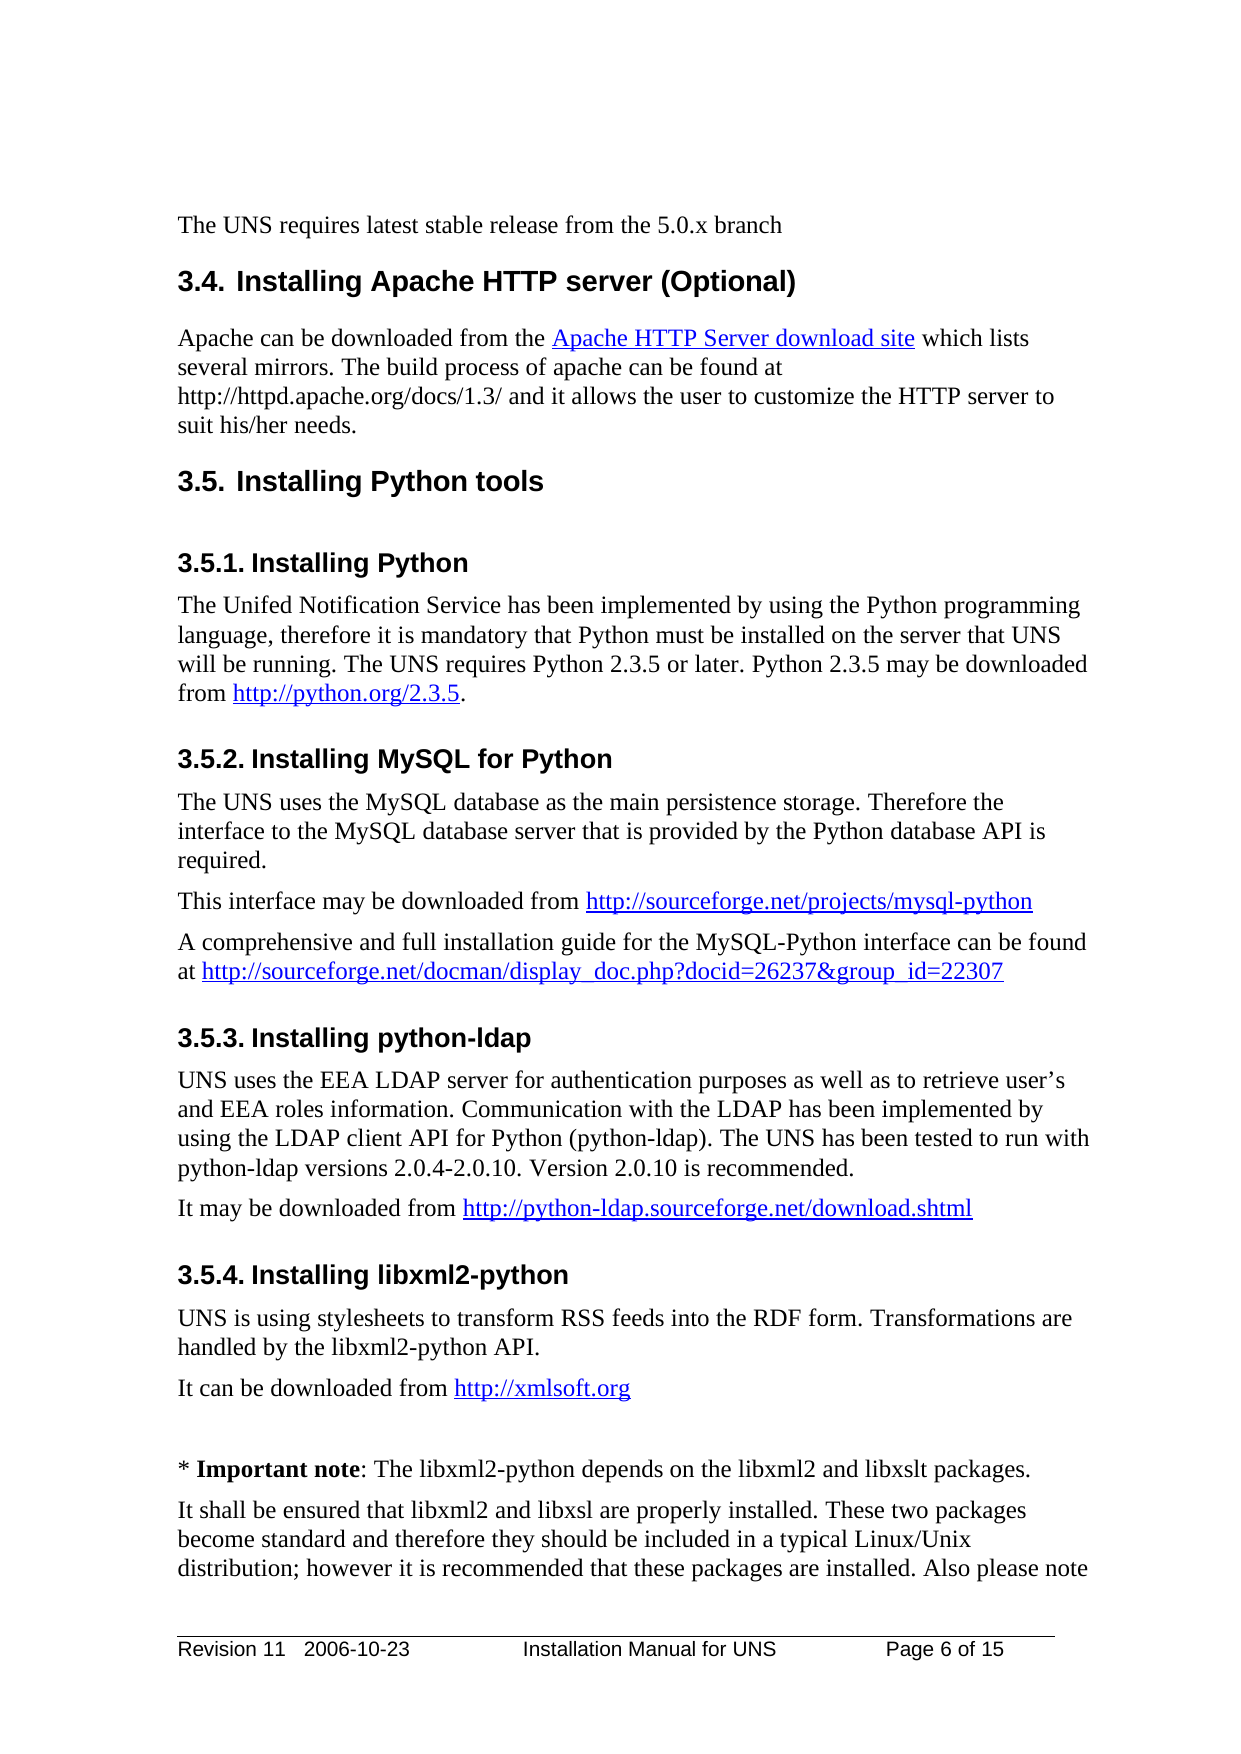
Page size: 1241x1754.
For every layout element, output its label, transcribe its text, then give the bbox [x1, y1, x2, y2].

subtitle Installing libxml2-python [177, 1259, 1092, 1290]
text The Unifed Notification Service has been implemented by using the Python programming language, therefore it is mandatory that Python must be installed on the server that UNS will be running. The UNS requires Python 2.3.5 or later. Python 2.3.5 may be downloaded from http://python.org/2.3.5. [177, 590, 1092, 707]
text The UNS uses the MySQL database as the main persistence storage. Therefore the interface to the MySQL database server that is provided by the Python database API is required. [177, 787, 1092, 874]
text UNS is using stylesheets to transform RSS feeds into the RDF form. Transformations are handled by the libxml2-python API. [177, 1303, 1092, 1361]
subtitle Installing python-ldap [177, 1022, 1092, 1053]
text Apache can be downloaded from the Apache HTTP Server download site which lists several mirrors. The build process of apache can be found at http://httpd.apache.org/docs/1.3/ and it allows the user to customize the HTTP server to suit his/her needs. [177, 322, 1092, 439]
text * Important note: The libxml2-python depends on the libxml2 and libxslt packages. [177, 1454, 1092, 1483]
subtitle Installing MySQL for Python [177, 743, 1092, 774]
text A comprehensive and full installation guide for the MySQL-Python interface can be found at http://sourceforge.net/docman/display_doc.php?docid=26237&group_id=22307 [177, 927, 1092, 985]
subtitle Installing Python [177, 547, 1092, 578]
text This interface may be downloaded from http://sourceforge.net/projects/mysql-python [177, 886, 1092, 915]
text UNS uses the EEA LDAP server for authentication purposes as well as to retrieve user’s and EEA roles information. Communication with the LDAP has been implemented by using the LDAP client API for Python (python-ldap). The UNS has been tested to run with python-ldap versions 2.0.4-2.0.10. Version 2.0.10 is recommended. [177, 1065, 1092, 1181]
text It shall be ensured that libxml2 and libxsl are properly installed. These two packages become standard and therefore they should be included in a typical Linux/Unix distribution; however it is recommended that these packages are installed. Also please note [177, 1495, 1092, 1582]
subtitle Installing Apache HTTP server (Optional) [177, 264, 1092, 298]
text The UNS requires latest stable release from the 5.0.x branch [177, 210, 1092, 239]
text It may be downloaded from http://python-ldap.sourceforge.net/download.shtml [177, 1193, 1092, 1222]
subtitle Installing Python tools [177, 463, 1092, 497]
text It can be downloaded from http://xmlsoft.org [177, 1372, 1092, 1402]
